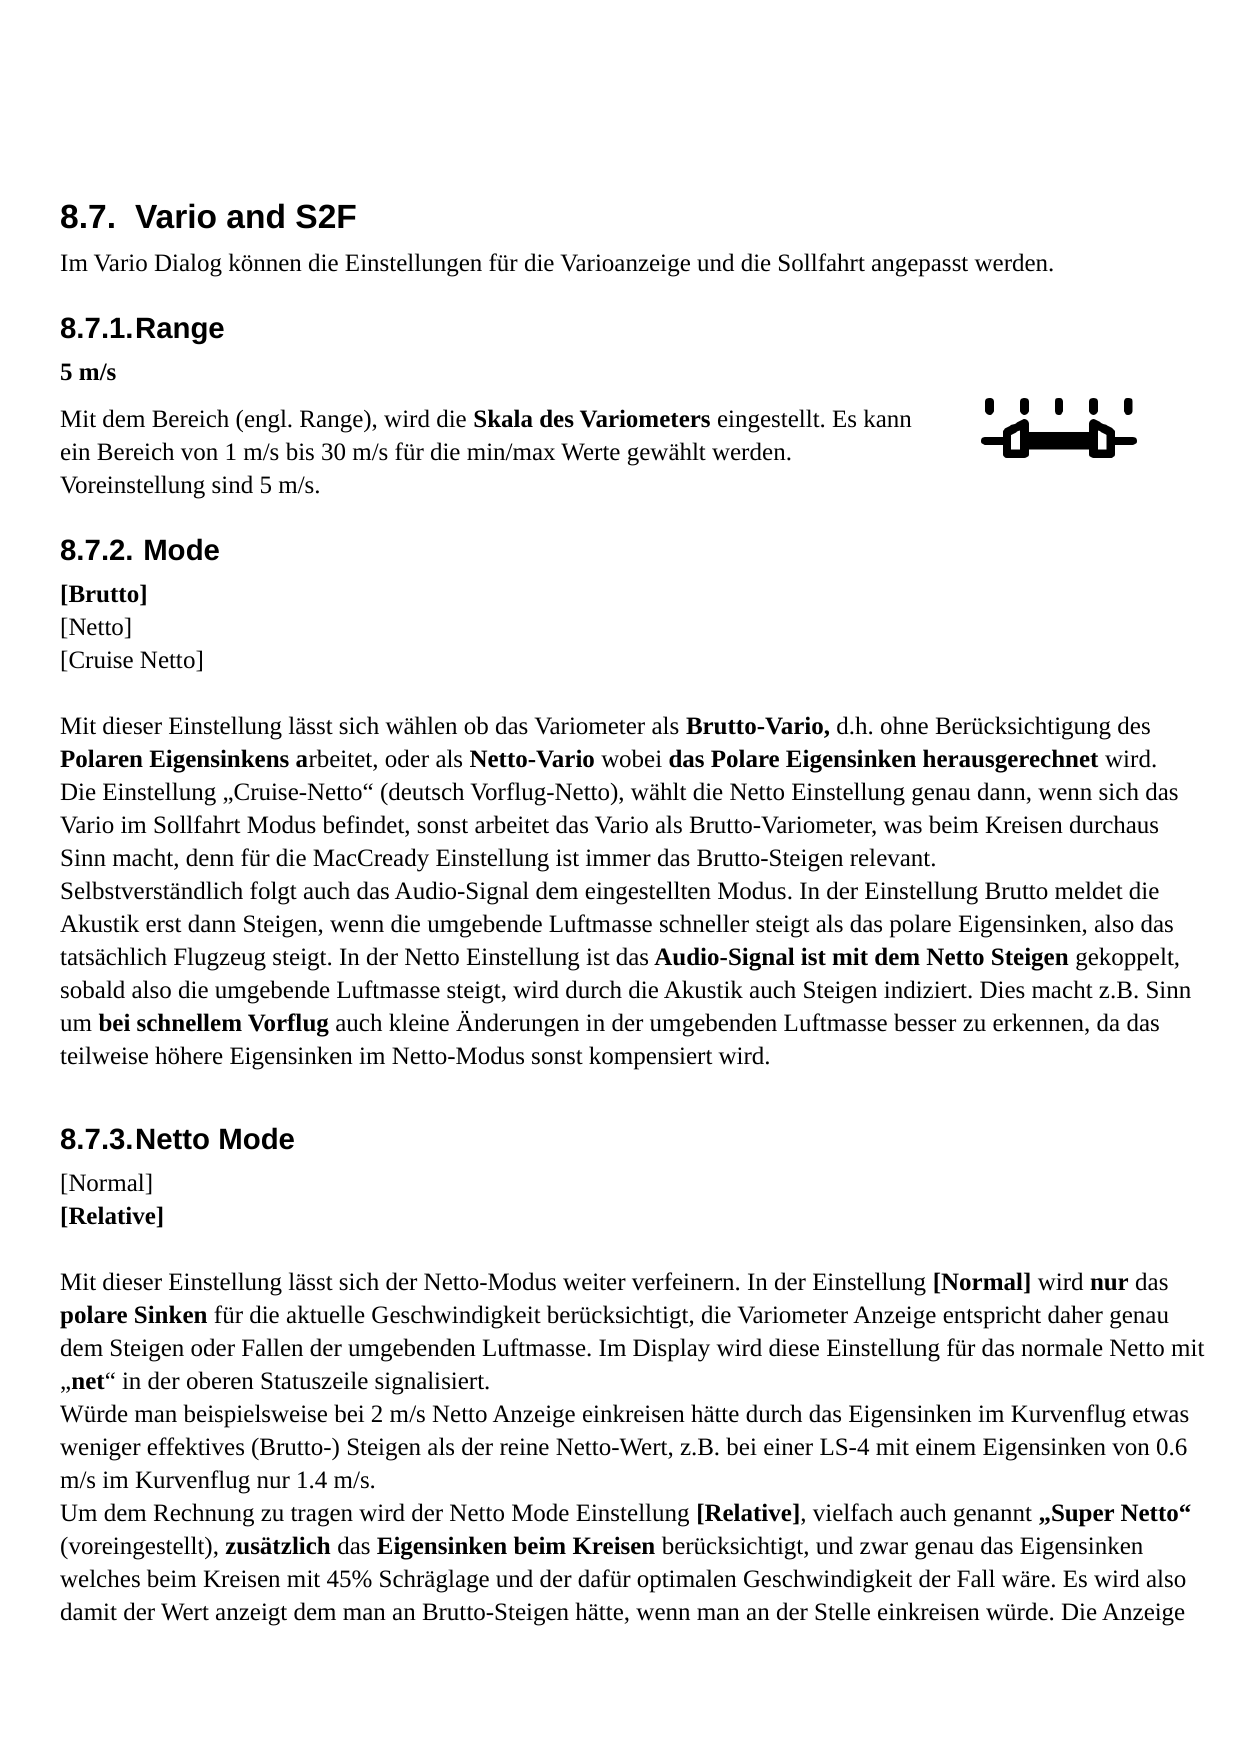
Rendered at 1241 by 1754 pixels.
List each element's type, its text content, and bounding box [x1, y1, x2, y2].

text Mit dieser Einstellung lässt sich wählen ob das Variometer als Brutto-Vario, d.h. ohne Berücksichtigung des Polaren Eigensinkens arbeitet, oder als Netto-Vario wobei das Polare Eigensinken herausgerechnet wird. [60, 711, 1207, 773]
text [Netto] [60, 612, 1207, 641]
text 5 m/s [60, 357, 972, 386]
text Mit dieser Einstellung lässt sich der Netto-Modus weiter verfeinern. In der Einstellung [Normal] wird nur das polare Sinken für die aktuelle Geschwindigkeit berücksichtigt, die Variometer Anzeige entspricht daher genau dem Steigen oder Fallen der umgebenden Luftmasse. Im Display wird diese Einstellung für das normale Netto mit „net“ in der oberen Statuszeile signalisiert. [60, 1267, 1207, 1395]
picture [972, 341, 1145, 514]
subtitle Mode [60, 533, 1207, 566]
subtitle Vario and S2F [60, 197, 1207, 236]
text Selbstverständlich folgt auch das Audio-Signal dem eingestellten Modus. In der Einstellung Brutto meldet die Akustik erst dann Steigen, wenn die umgebende Luftmasse schneller steigt als das polare Eigensinken, also das tatsächlich Flugzeug steigt. In der Netto Einstellung ist das Audio-Signal ist mit dem Netto Steigen gekoppelt, sobald also die umgebende Luftmasse steigt, wird durch die Akustik auch Steigen indiziert. Dies macht z.B. Sinn um bei schnellem Vorflug auch kleine Änderungen in der umgebenden Luftmasse besser zu erkennen, da das teilweise höhere Eigensinken im Netto-Modus sonst kompensiert wird. [60, 876, 1207, 1070]
text Um dem Rechnung zu tragen wird der Netto Mode Einstellung [Relative], vielfach auch genannt „Super Netto“ (voreingestellt), zusätzlich das Eigensinken beim Kreisen berücksichtigt, und zwar genau das Eigensinken welches beim Kreisen mit 45% Schräglage und der dafür optimalen Geschwindigkeit der Fall wäre. Es wird also damit der Wert anzeigt dem man an Brutto-Steigen hätte, wenn man an der Stelle einkreisen würde. Die Anzeige [60, 1498, 1207, 1626]
text [1145, 357, 1207, 386]
text [1145, 404, 1207, 499]
text Die Einstellung „Cruise-Netto“ (deutsch Vorflug-Netto), wählt die Netto Einstellung genau dann, wenn sich das Vario im Sollfahrt Modus befindet, sonst arbeitet das Vario als Brutto-Variometer, was beim Kreisen durchaus Sinn macht, denn für die MacCready Einstellung ist immer das Brutto-Steigen relevant. [60, 777, 1207, 872]
text [Normal] [60, 1168, 1207, 1197]
text [Cruise Netto] [60, 645, 1207, 674]
text Im Vario Dialog können die Einstellungen für die Varioanzeige und die Sollfahrt angepasst werden. [60, 248, 1207, 277]
text [Relative] [60, 1201, 1207, 1230]
subtitle Netto Mode [60, 1122, 1207, 1156]
subtitle Range [60, 311, 1207, 344]
text Würde man beispielsweise bei 2 m/s Netto Anzeige einkreisen hätte durch das Eigensinken im Kurvenflug etwas weniger effektives (Brutto-) Steigen als der reine Netto-Wert, z.B. bei einer LS-4 mit einem Eigensinken von 0.6 m/s im Kurvenflug nur 1.4 m/s. [60, 1399, 1207, 1494]
text Mit dem Bereich (engl. Range), wird die Skala des Variometers eingestellt. Es kann ein Bereich von 1 m/s bis 30 m/s für die min/max Werte gewählt werden. Voreinstellung sind 5 m/s. [60, 404, 972, 499]
text [Brutto] [60, 579, 1207, 608]
